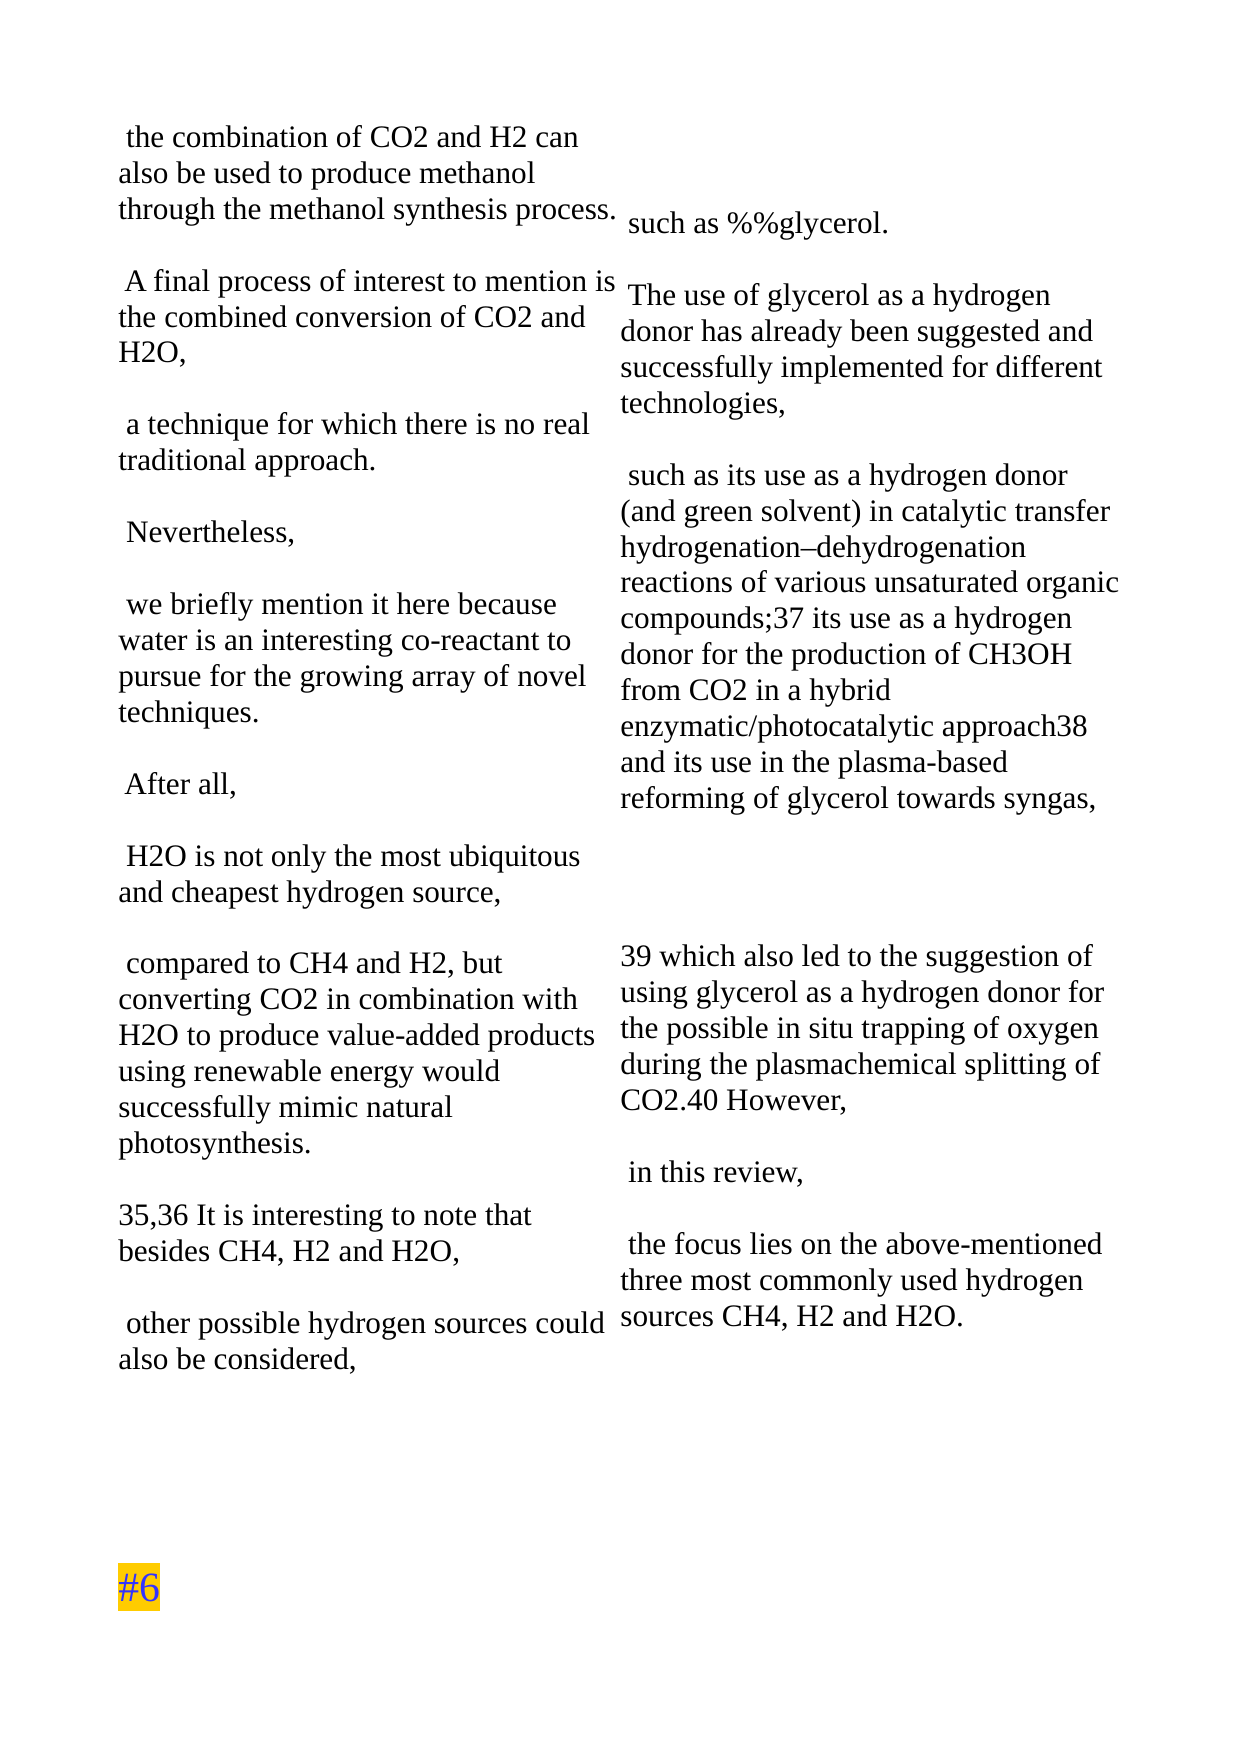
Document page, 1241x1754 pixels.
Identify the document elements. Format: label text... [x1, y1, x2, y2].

text in this review, [620, 1153, 1122, 1189]
text the combination of CO2 and H2 can also be used to produce methanol through the methanol synthesis process. [118, 118, 620, 226]
text the focus lies on the above-mentioned three most commonly used hydrogen sources CH4, H2 and H2O. [620, 1225, 1122, 1333]
text A final process of interest to mention is the combined conversion of CO2 and H2O, [118, 262, 620, 370]
text H2O is not only the most ubiquitous and cheapest hydrogen source, [118, 837, 620, 909]
text we briefly mention it here because water is an interesting co-reactant to pursue for the growing array of novel techniques. [118, 585, 620, 729]
text 35,36 It is interesting to note that besides CH4, H2 and H2O, [118, 1196, 620, 1268]
text a technique for which there is no real traditional approach. [118, 406, 620, 477]
text Nevertheless, [118, 513, 620, 549]
text such as %%glycerol. [620, 204, 1122, 240]
text The use of glycerol as a hydrogen donor has already been suggested and successfully implemented for different technologies, [620, 276, 1122, 420]
text compared to CH4 and H2, but converting CO2 in combination with H2O to produce value-added products using renewable energy would successfully mimic natural photosynthesis. [118, 945, 620, 1160]
text After all, [118, 765, 620, 801]
text other possible hydrogen sources could also be considered, [118, 1304, 620, 1376]
text 39 which also led to the suggestion of using glycerol as a hydrogen donor for the possible in situ trapping of oxygen during the plasmachemical splitting of CO2.40 However, [620, 937, 1122, 1117]
text such as its use as a hydrogen donor (and green solvent) in catalytic transfer hydrogenation–dehydrogenation reactions of various unsaturated organic compounds;37 its use as a hydrogen donor for the production of CH3OH from CO2 in a hybrid enzymatic/photocatalytic approach38 and its use in the plasma-based reforming of glycerol towards syngas, [620, 456, 1122, 815]
text #6 [118, 1563, 1122, 1611]
